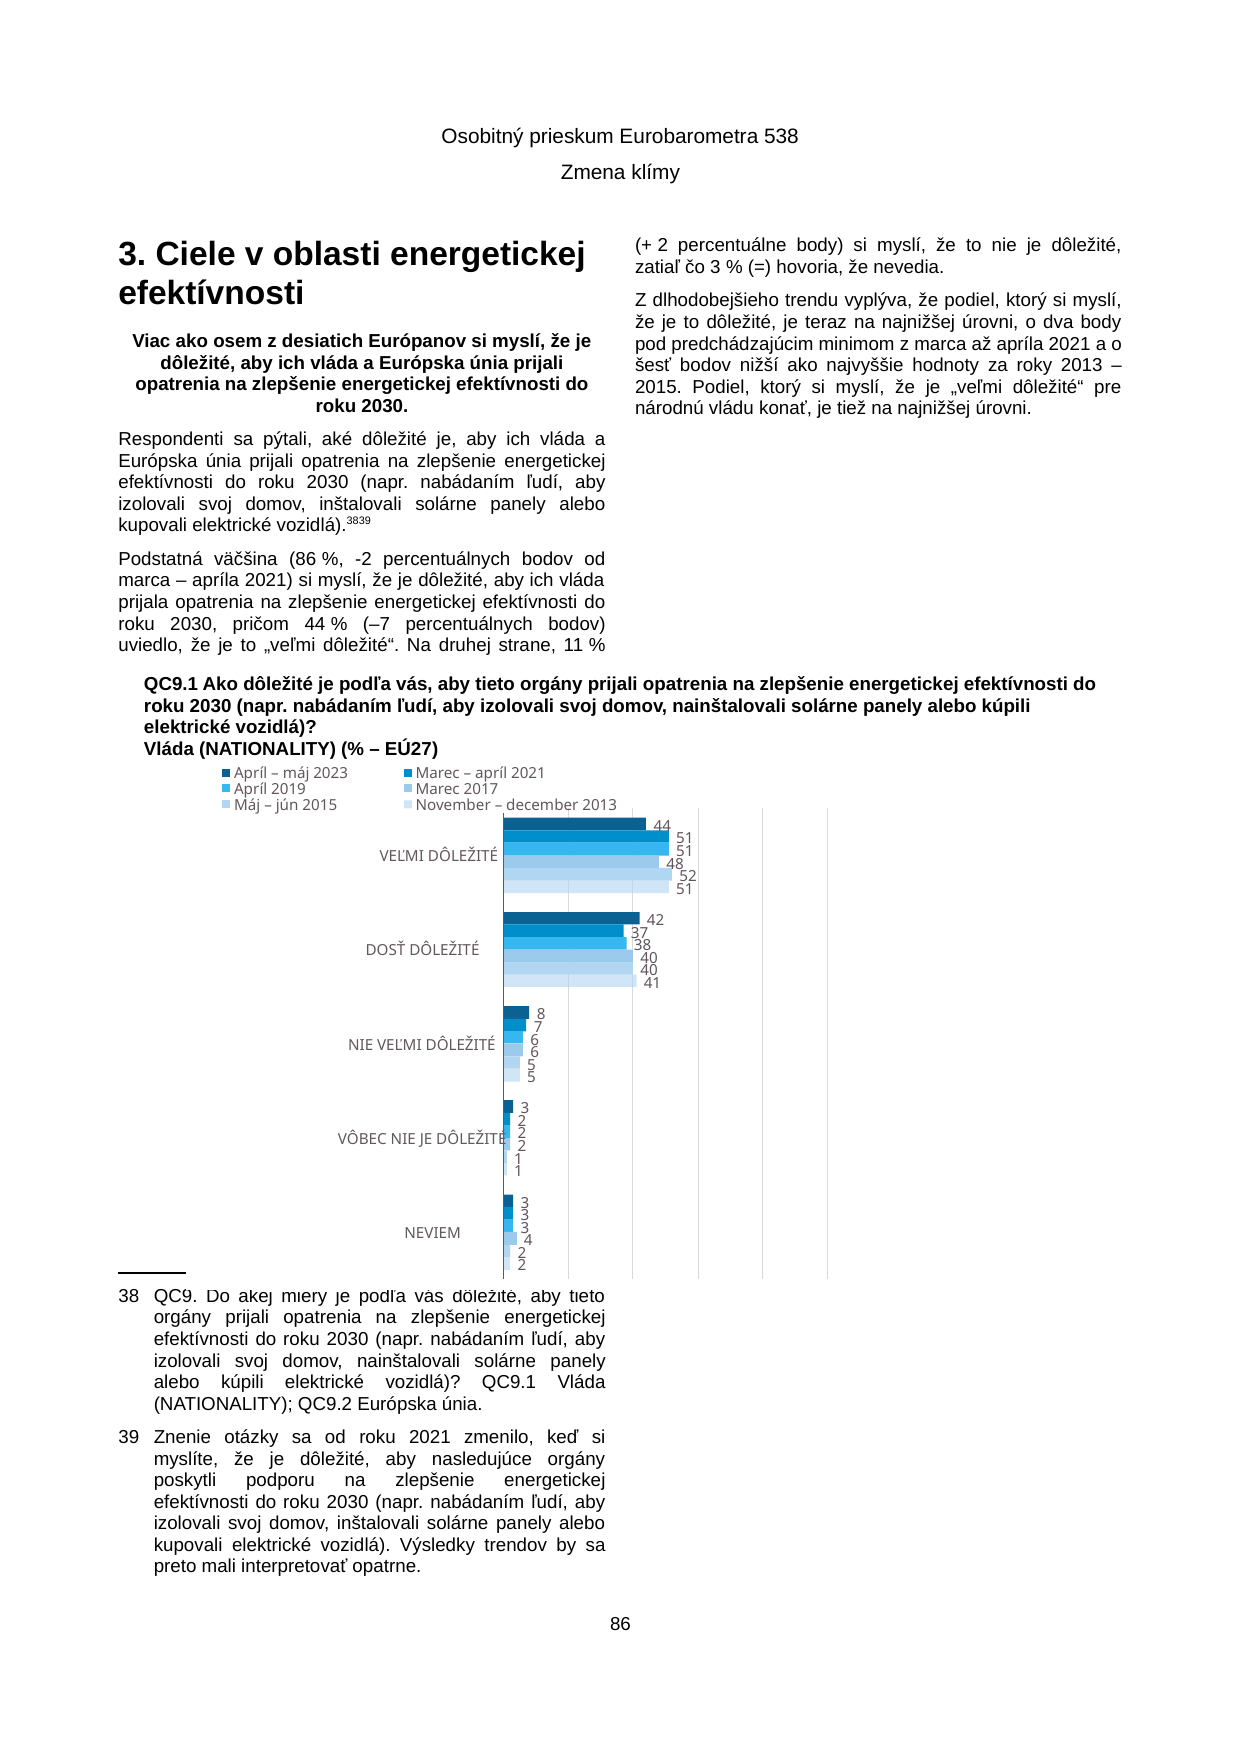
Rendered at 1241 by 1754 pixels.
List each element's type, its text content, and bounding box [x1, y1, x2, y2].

text Respondenti sa pýtali, aké dôležité je, aby ich vláda a Európska únia prijali opatrenia na zlepšenie energetickej efektívnosti do roku 2030 (napr. nabádaním ľudí, aby izolovali svoj domov, inštalovali solárne panely alebo kupovali elektrické vozidlá). [118, 428, 605, 536]
text Z dlhodobejšieho trendu vyplýva, že podiel, ktorý si myslí, že je to dôležité, je teraz na najnižšej úrovni, o dva body pod predchádzajúcim minimom z marca až apríla 2021 a o šesť bodov nižší ako najvyššie hodnoty za roky 2013 – 2015. Podiel, ktorý si myslí, že je „veľmi dôležité“ pre národnú vládu konať, je tiež na najnižšej úrovni. [635, 289, 1122, 418]
text (+ 2 percentuálne body) si myslí, že to nie je dôležité, zatiaľ čo 3 % (=) hovoria, že nevedia. [635, 234, 1122, 277]
subtitle 3. Ciele v oblasti energetickej efektívnosti [118, 234, 605, 311]
text Podstatná väčšina (86 %, -2 percentuálnych bodov od marca – apríla 2021) si myslí, že je dôležité, aby ich vláda prijala opatrenia na zlepšenie energetickej efektívnosti do roku 2030, pričom 44 % (–7 percentuálnych bodov) uviedlo, že je to „veľmi dôležité“. Na druhej strane, 11 % [118, 548, 605, 656]
text Viac ako osem z desiatich Európanov si myslí, že je dôležité, aby ich vláda a Európska únia prijali opatrenia na zlepšenie energetickej efektívnosti do roku 2030. [118, 330, 605, 416]
text Znenie otázky sa od roku 2021 zmenilo, keď si myslíte, že je dôležité, aby nasledujúce orgány poskytli podporu na zlepšenie energetickej efektívnosti do roku 2030 (napr. nabádaním ľudí, aby izolovali svoj domov, inštalovali solárne panely alebo kupovali elektrické vozidlá). Výsledky trendov by sa preto mali interpretovať opatrne. [118, 1426, 605, 1577]
text QC9. Do akej miery je podľa vás dôležité, aby tieto orgány prijali opatrenia na zlepšenie energetickej efektívnosti do roku 2030 (napr. nabádaním ľudí, aby izolovali svoj domov, nainštalovali solárne panely alebo kúpili elektrické vozidlá)? QC9.1 Vláda (NATIONALITY); QC9.2 Európska únia. [118, 1285, 605, 1414]
